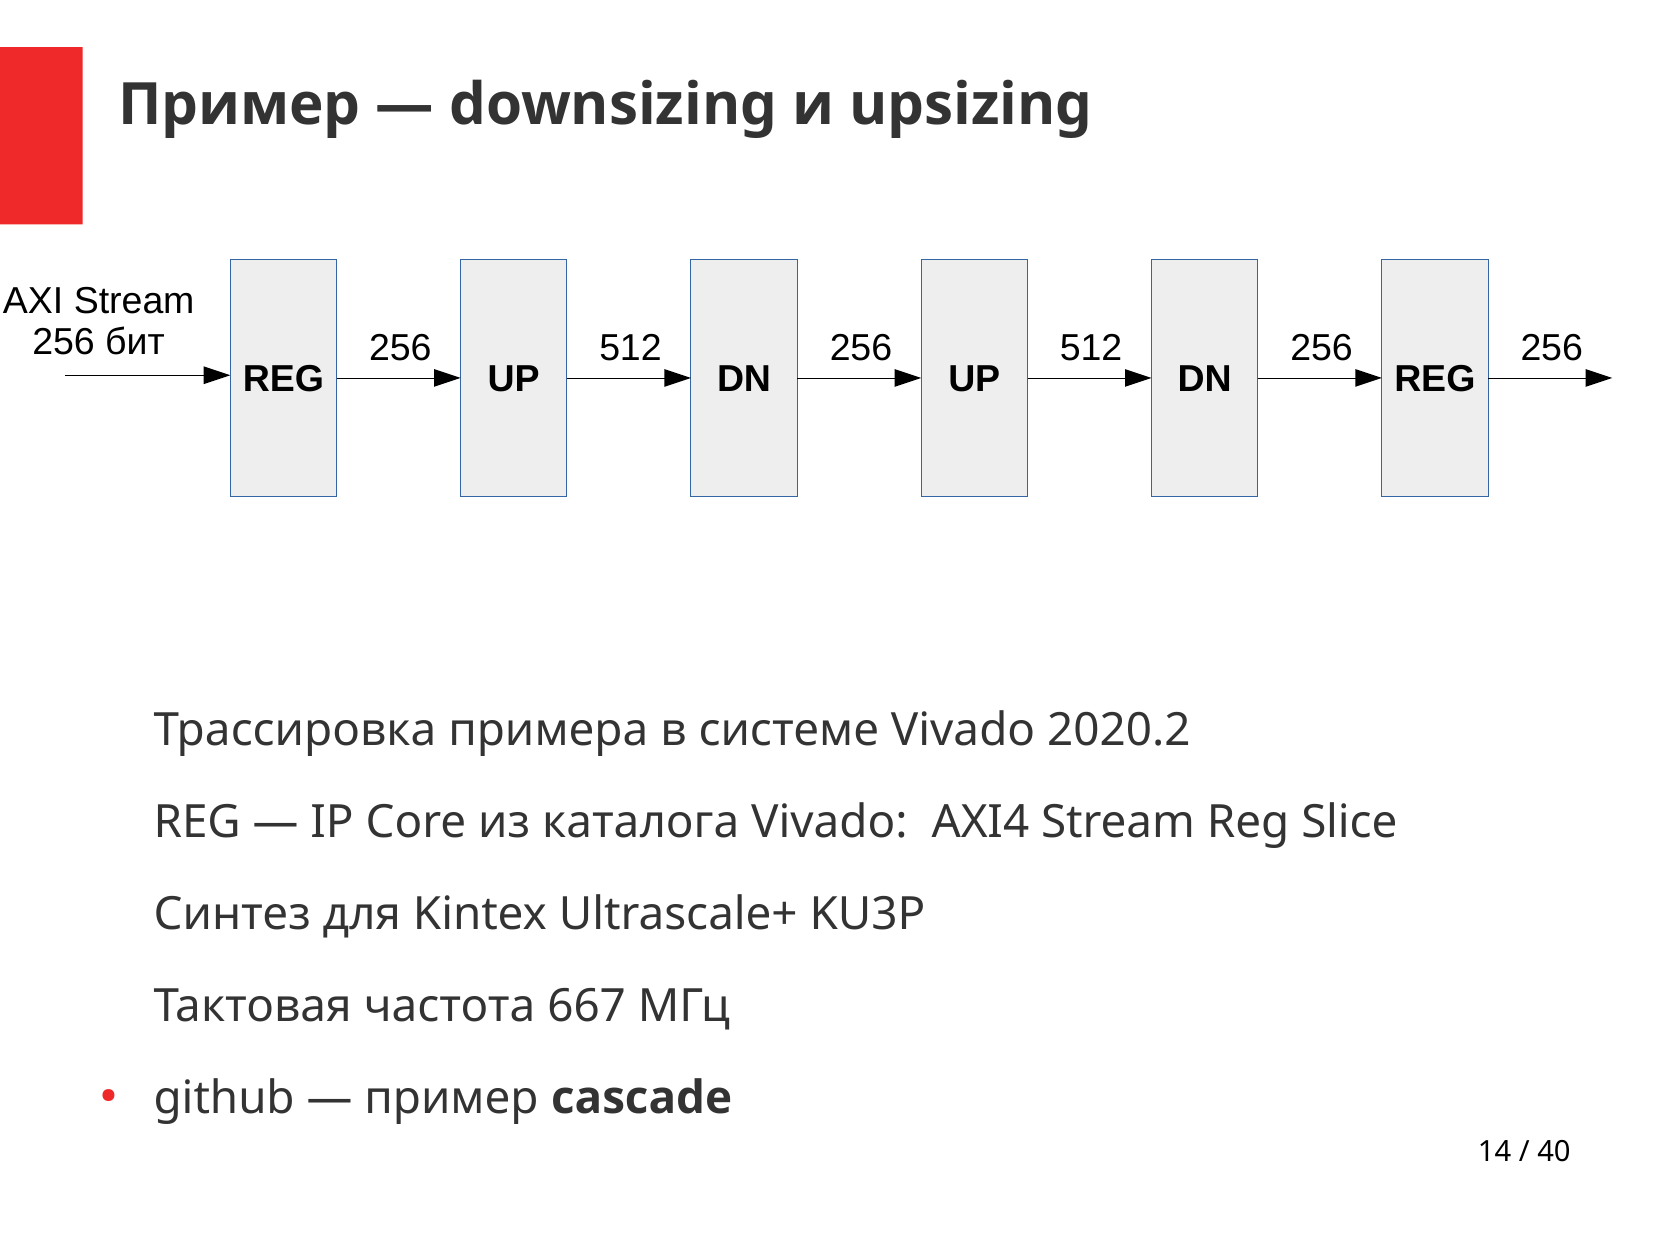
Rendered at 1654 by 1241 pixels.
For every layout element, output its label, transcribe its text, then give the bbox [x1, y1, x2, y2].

text_box DN [1151, 259, 1258, 497]
text_box REG [1381, 259, 1489, 497]
text_box AXI Stream 256 бит [0, 271, 213, 370]
text_box UP [460, 259, 567, 497]
text_box 256 [814, 318, 907, 376]
text_box 256 [1505, 318, 1598, 376]
list Трассировка примера в системе Vivado 2020.2 REG — IP Core из каталога Vivado: AXI4 Stream Reg Slice Синтез для Kintex Ultrascale+ KU3P Тактовая частота 667 МГц github — пример cascade [82, 696, 1595, 1099]
text_box 512 [584, 318, 677, 376]
title Пример — downsizing и upsizing [118, 49, 1571, 154]
text_box UP [921, 259, 1028, 497]
text_box REG [230, 259, 337, 497]
text_box 512 [1045, 318, 1138, 376]
text_box 256 [1275, 318, 1368, 376]
text_box 256 [354, 318, 447, 376]
text_box DN [690, 259, 798, 497]
